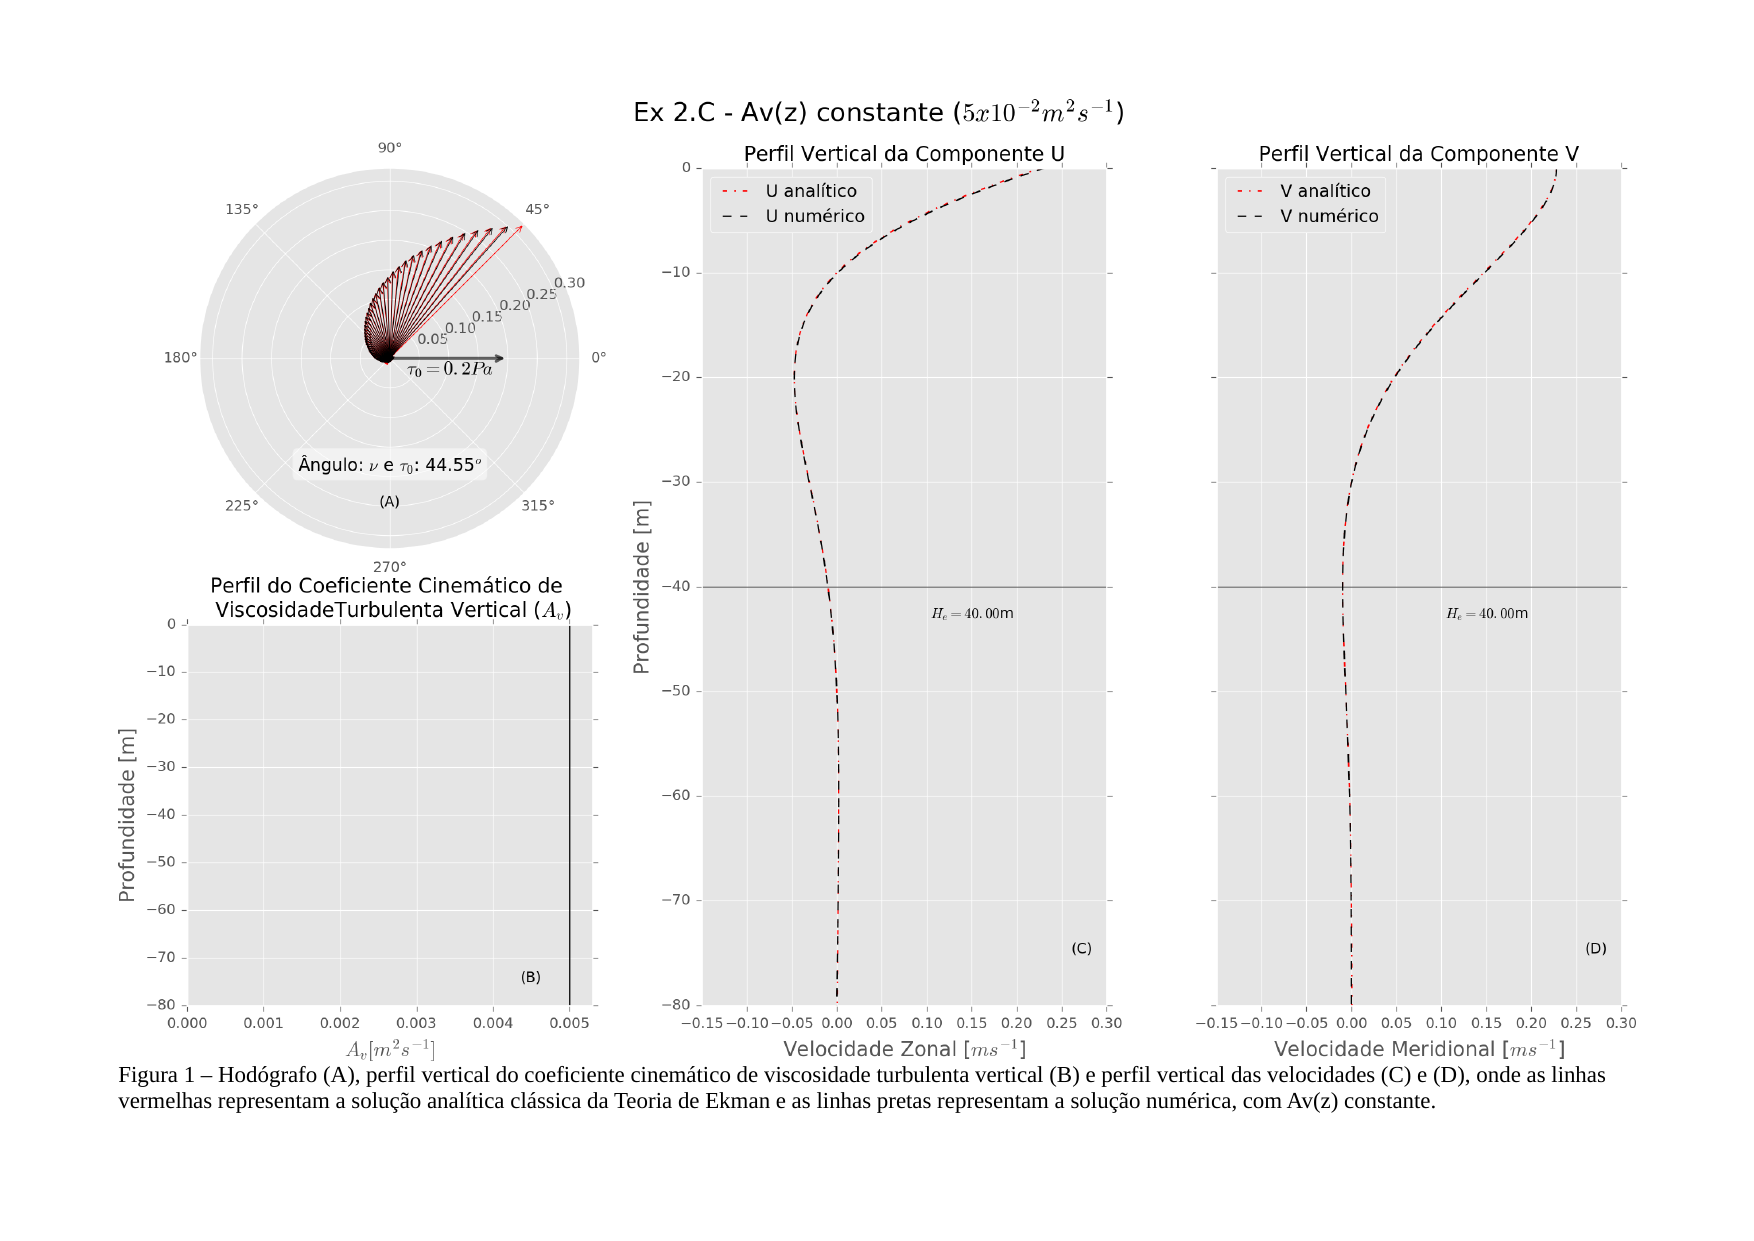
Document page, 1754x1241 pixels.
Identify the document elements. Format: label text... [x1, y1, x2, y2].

text Figura 1 – Hodógrafo (A), perfil vertical do coeficiente cinemático de viscosidade turbulenta vertical (B) e perfil vertical das velocidades (C) e (D), onde as linhas vermelhas representam a solução analítica clássica da Teoria de Ekman e as linhas pretas representam a solução numérica, com Av(z) constante. [118, 1061, 1636, 1113]
picture [118, 99, 1636, 1061]
